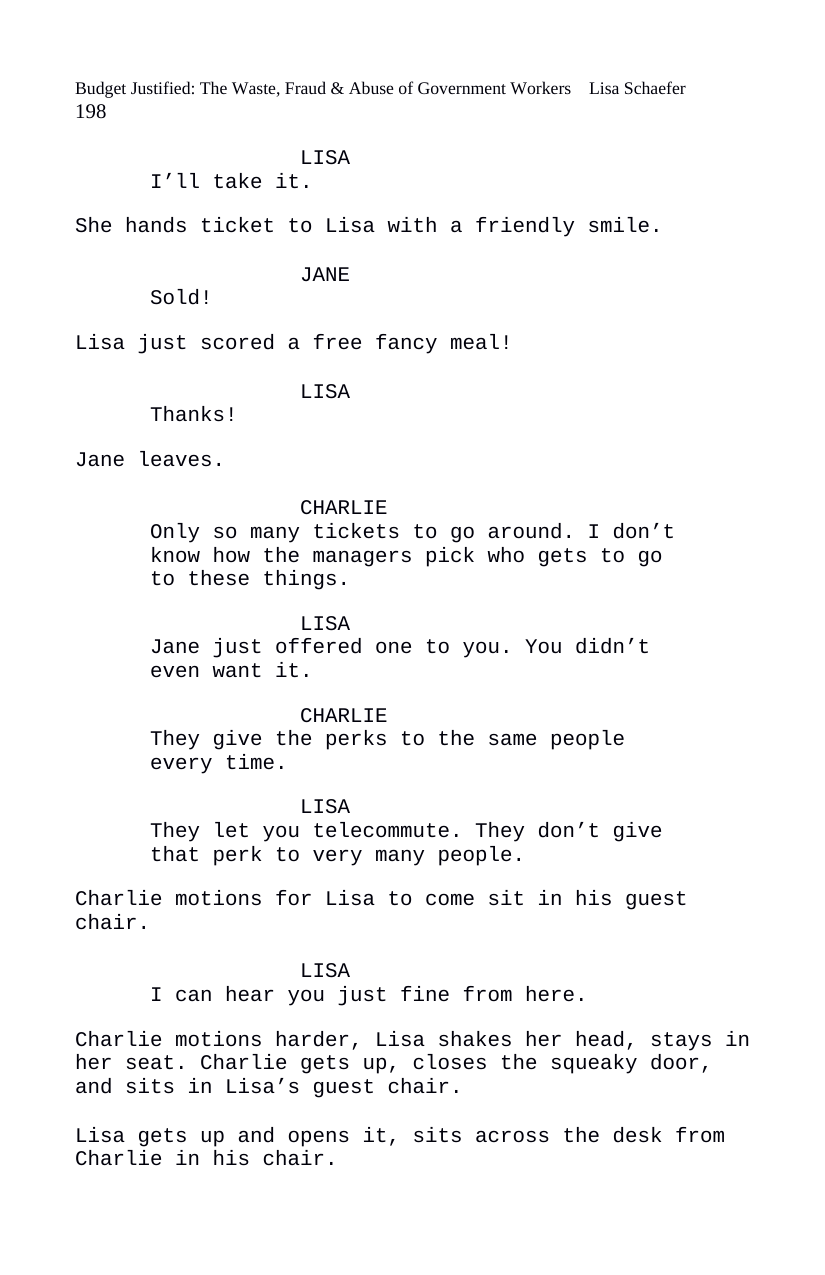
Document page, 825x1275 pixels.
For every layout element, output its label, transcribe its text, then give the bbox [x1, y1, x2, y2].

text They give the perks to the same people every time. [150, 728, 675, 776]
text LISA [75, 613, 750, 637]
text Sold! [150, 288, 675, 311]
text I can hear you just fine from here. [150, 984, 675, 1008]
text Jane just offered one to you. You didn’t even want it. [150, 637, 675, 684]
text They let you telecommute. They don’t give that perk to very many people. [150, 820, 675, 867]
text Lisa just scored a free fancy meal! [75, 332, 750, 356]
text LISA [75, 381, 750, 404]
text LISA [75, 147, 750, 171]
text Charlie motions harder, Lisa shakes her head, stays in her seat. Charlie gets up, closes the squeaky door, and sits in Lisa’s guest chair. [75, 1029, 750, 1099]
text I’ll take it. [150, 171, 675, 194]
text Lisa gets up and opens it, sits across the desk from Charlie in his chair. [75, 1124, 750, 1172]
text She hands ticket to Lisa with a friendly smile. [75, 215, 750, 239]
text Only so many tickets to go around. I don’t know how the managers pick who gets to go to these things. [150, 521, 675, 592]
text JANE [75, 264, 750, 288]
text LISA [75, 796, 750, 820]
text Jane leaves. [75, 449, 750, 472]
text Charlie motions for Lisa to come sit in his guest chair. [75, 888, 750, 936]
text Thanks! [150, 404, 675, 428]
text CHARLIE [75, 705, 750, 728]
text CHARLIE [75, 497, 750, 521]
text LISA [75, 961, 750, 984]
